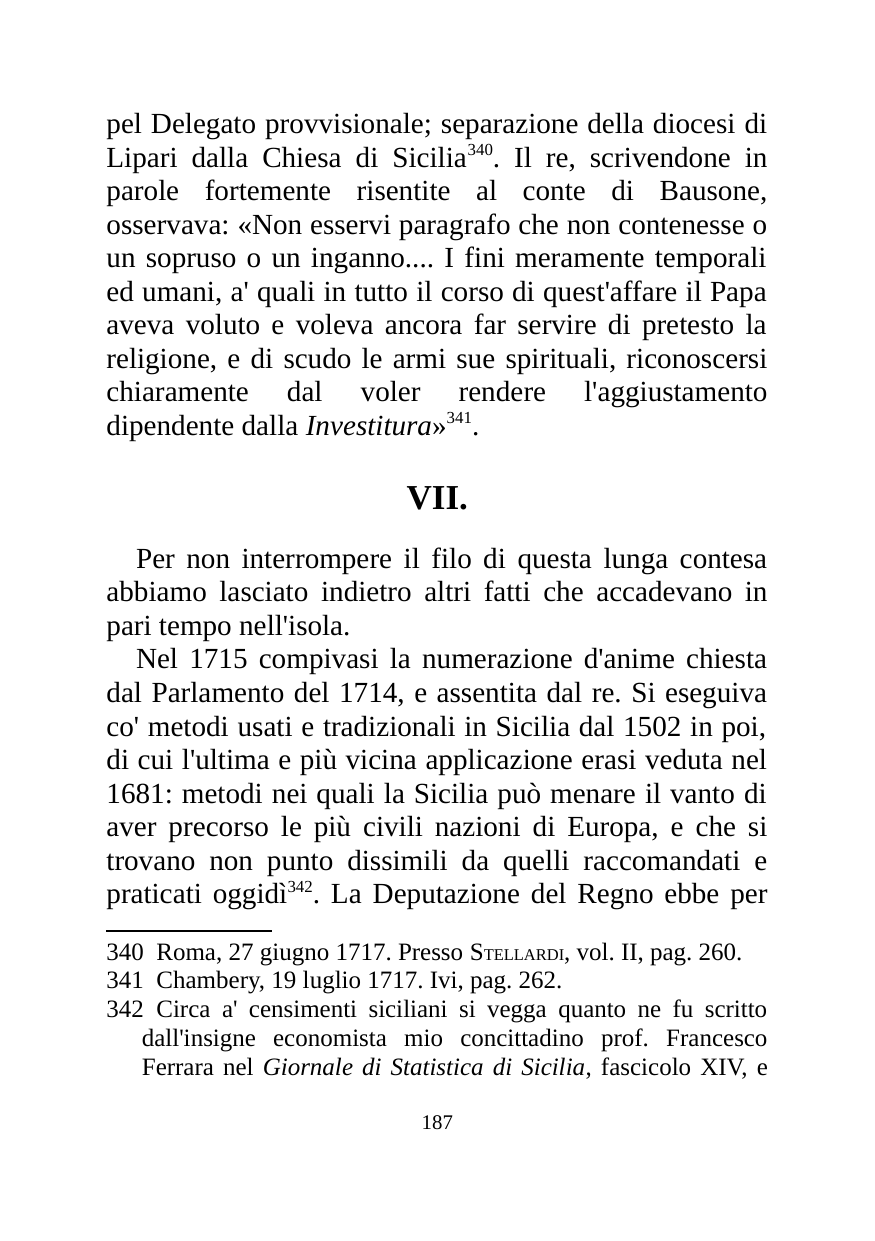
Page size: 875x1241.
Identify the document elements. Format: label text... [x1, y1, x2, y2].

text pel Delegato provvisionale; separazione della diocesi di Lipari dalla Chiesa di Sicilia. Il re, scrivendone in parole fortemente risentite al conte di Bausone, osservava: «Non esservi paragrafo che non contenesse o un sopruso o un inganno.... I fini meramente temporali ed umani, a' quali in tutto il corso di quest'affare il Papa aveva voluto e voleva ancora far servire di pretesto la religione, e di scudo le armi sue spirituali, riconoscersi chiaramente dal voler rendere l'aggiustamento dipendente dalla Investitura». [106, 106, 768, 442]
text Chambery, 19 luglio 1717. Ivi, pag. 262. [106, 965, 768, 994]
text Nel 1715 compivasi la numerazione d'anime chiesta dal Parlamento del 1714, e assentita dal re. Si eseguiva co' metodi usati e tradizionali in Sicilia dal 1502 in poi, di cui l'ultima e più vicina applicazione erasi veduta nel 1681: metodi nei quali la Sicilia può menare il vanto di aver precorso le più civili nazioni di Europa, e che si trovano non punto dissimili da quelli raccomandati e praticati oggidì. La Deputazione del Regno ebbe per [106, 642, 768, 910]
subtitle VII. [106, 477, 768, 517]
text Per non interrompere il filo di questa lunga contesa abbiamo lasciato indietro altri fatti che accadevano in pari tempo nell'isola. [106, 541, 768, 642]
text Roma, 27 giugno 1717. Presso Stellardi, vol. II, pag. 260. [106, 937, 768, 965]
text Circa a' censimenti siciliani si vegga quanto ne fu scritto dall'insigne economista mio concittadino prof. Francesco Ferrara nel Giornale di Statistica di Sicilia, fascicolo XIV, e [106, 994, 768, 1080]
